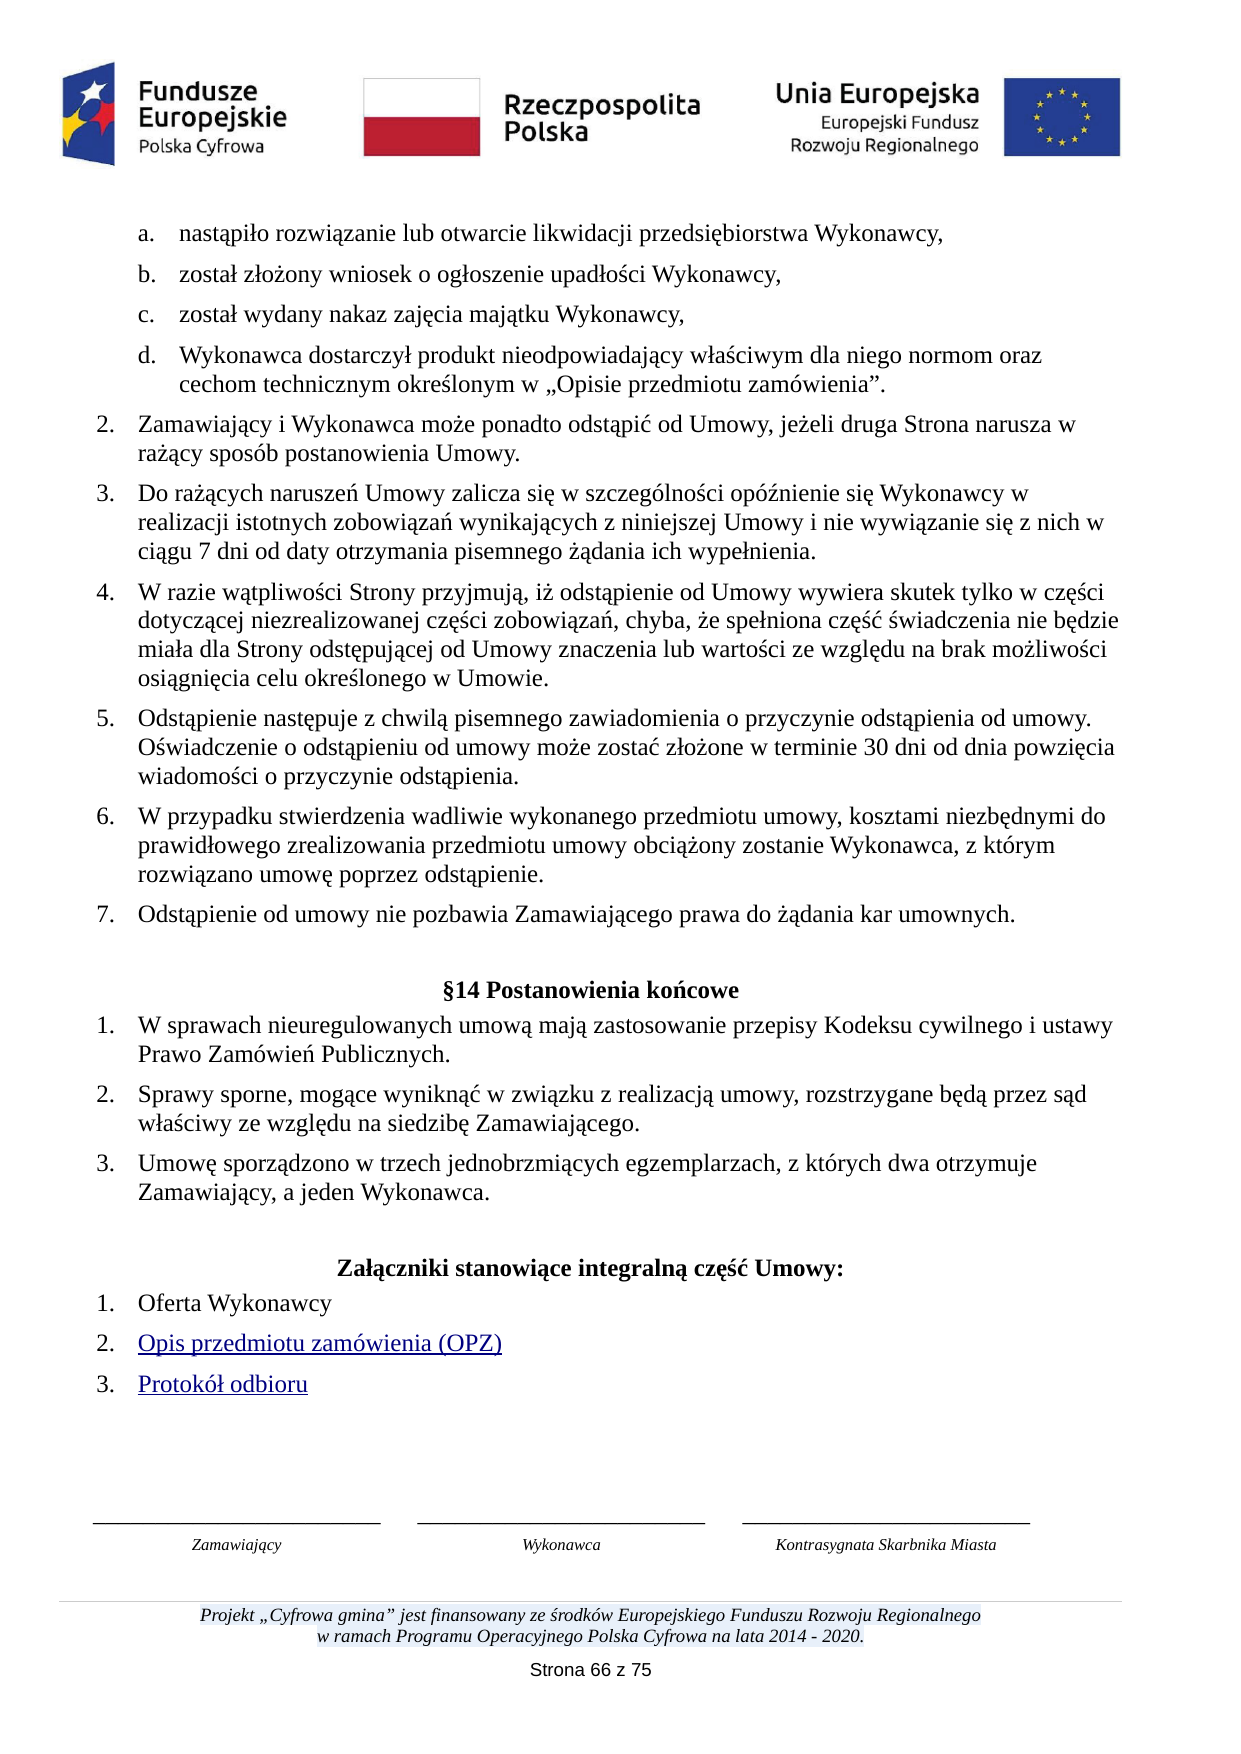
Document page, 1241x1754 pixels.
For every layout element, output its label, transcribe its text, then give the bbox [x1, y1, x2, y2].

list W sprawach nieuregulowanych umową mają zastosowanie przepisy Kodeksu cywilnego i ustawy Prawo Zamówień Publicznych. [96, 1010, 1122, 1067]
list Do rażących naruszeń Umowy zalicza się w szczególności opóźnienie się Wykonawcy w realizacji istotnych zobowiązań wynikających z niniejszej Umowy i nie wywiązanie się z nich w ciągu 7 dni od daty otrzymania pisemnego żądania ich wypełnienia. [96, 478, 1122, 565]
list Zamawiający i Wykonawca może ponadto odstąpić od Umowy, jeżeli druga Strona narusza w rażący sposób postanowienia Umowy. [96, 409, 1122, 467]
list Odstąpienie następuje z chwilą pisemnego zawiadomienia o przyczynie odstąpienia od umowy. Oświadczenie o odstąpieniu od umowy może zostać złożone w terminie 30 dni od dnia powzięcia wiadomości o przyczynie odstąpienia. [96, 703, 1122, 789]
list W przypadku stwierdzenia wadliwie wykonanego przedmiotu umowy, kosztami niezbędnymi do prawidłowego zrealizowania przedmiotu umowy obciążony zostanie Wykonawca, z którym rozwiązano umowę poprzez odstąpienie. [96, 801, 1122, 888]
list Odstąpienie od umowy nie pozbawia Zamawiającego prawa do żądania kar umownych. [96, 899, 1122, 928]
list został wydany nakaz zajęcia majątku Wykonawcy, [138, 299, 1122, 328]
picture [59, 59, 1123, 169]
list Oferta Wykonawcy [96, 1288, 1122, 1317]
list Sprawy sporne, mogące wyniknąć w związku z realizacją umowy, rozstrzygane będą przez sąd właściwy ze względu na siedzibę Zamawiającego. [96, 1079, 1122, 1137]
subtitle §14 Postanowienia końcowe [59, 975, 1122, 1004]
list Umowę sporządzono w trzech jednobrzmiących egzemplarzach, z których dwa otrzymuje Zamawiający, a jeden Wykonawca. [96, 1148, 1122, 1206]
subtitle Załączniki stanowiące integralną część Umowy: [59, 1253, 1122, 1282]
list Wykonawca dostarczył produkt nieodpowiadający właściwym dla niego normom oraz cechom technicznym określonym w „Opisie przedmiotu zamówienia”. [138, 340, 1122, 397]
list został złożony wniosek o ogłoszenie upadłości Wykonawcy, [138, 259, 1122, 288]
list nastąpiło rozwiązanie lub otwarcie likwidacji przedsiębiorstwa Wykonawcy, [138, 218, 1122, 247]
text _______________________ _______________________ _______________________ Zamawiający Wykonawca Kontrasygnata Skarbnika Miasta [59, 1498, 1122, 1556]
list W razie wątpliwości Strony przyjmują, iż odstąpienie od Umowy wywiera skutek tylko w części dotyczącej niezrealizowanej części zobowiązań, chyba, że spełniona część świadczenia nie będzie miała dla Strony odstępującej od Umowy znaczenia lub wartości ze względu na brak możliwości osiągnięcia celu określonego w Umowie. [96, 577, 1122, 692]
list Protokół odbioru [96, 1369, 1122, 1398]
list Opis przedmiotu zamówienia (OPZ) [96, 1328, 1122, 1357]
